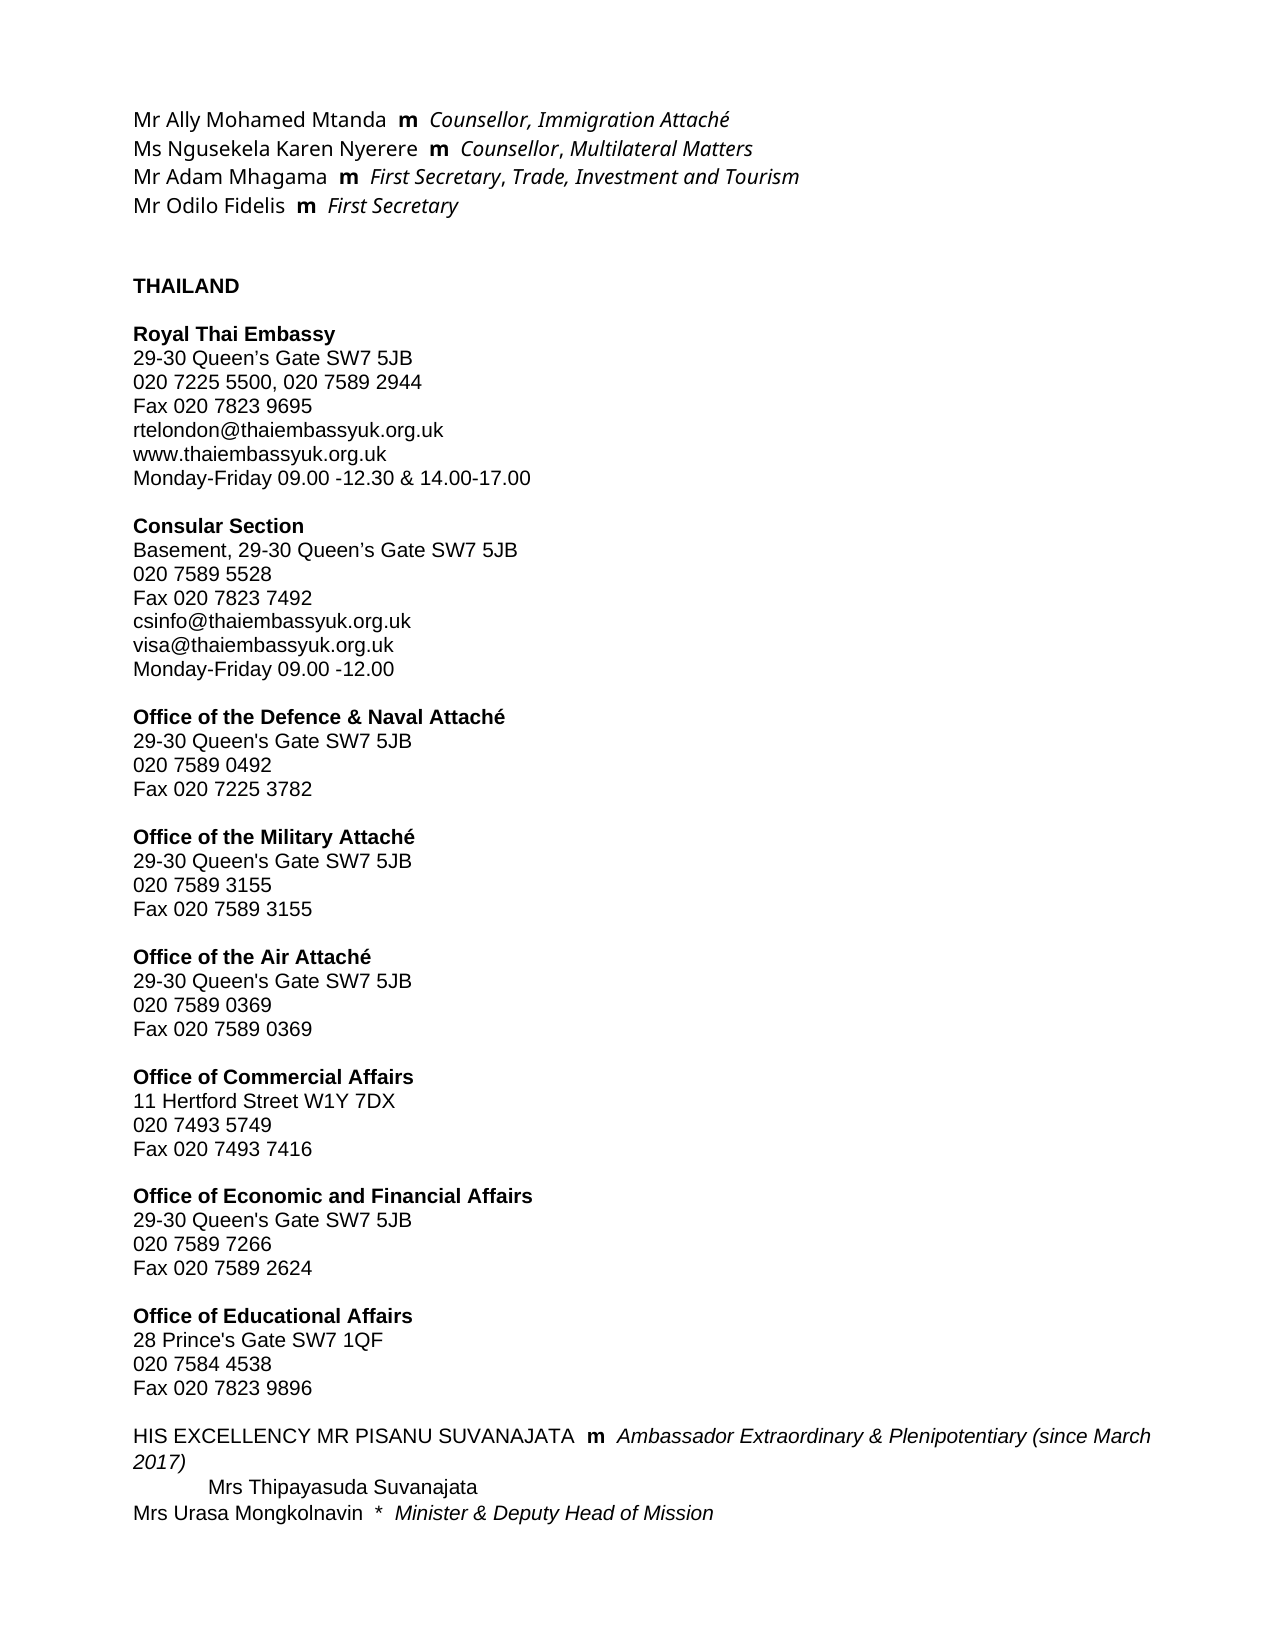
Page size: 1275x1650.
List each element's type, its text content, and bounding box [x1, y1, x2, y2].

text 020 7589 5528 [133, 561, 1181, 585]
text Monday-Friday 09.00 -12.00 [133, 657, 1181, 681]
text csinfo@thaiembassyuk.org.uk [133, 609, 1181, 633]
text 020 7493 5749 [133, 1112, 1181, 1136]
text 020 7589 7266 [133, 1232, 1181, 1256]
text 29-30 Queen's Gate SW7 5JB [133, 969, 1181, 993]
text Ms Ngusekela Karen Nyerere m Counsellor, Multilateral Matters [133, 134, 1181, 162]
text 020 7589 0369 [133, 993, 1181, 1017]
text 29-30 Queen's Gate SW7 5JB [133, 849, 1181, 873]
text Fax 020 7589 2624 [133, 1256, 1181, 1280]
text Monday-Friday 09.00 -12.30 & 14.00-17.00 [133, 466, 1181, 489]
subtitle Royal Thai Embassy [133, 322, 1181, 346]
text 020 7589 0492 [133, 753, 1181, 777]
text visa@thaiembassyuk.org.uk [133, 633, 1181, 657]
text 29-30 Queen's Gate SW7 5JB [133, 1208, 1181, 1232]
subtitle Office of the Military Attaché [133, 825, 1181, 849]
subtitle Office of the Defence & Naval Attaché [133, 705, 1181, 729]
text 020 7589 3155 [133, 873, 1181, 897]
text Mr Odilo Fidelis m First Secretary [133, 191, 1181, 219]
text Mr Ally Mohamed Mtanda m Counsellor, Immigration Attaché [133, 106, 1181, 134]
text 020 7584 4538 [133, 1352, 1181, 1376]
text Mrs Urasa Mongkolnavin * Minister & Deputy Head of Mission [133, 1501, 1181, 1525]
text 11 Hertford Street W1Y 7DX [133, 1088, 1181, 1112]
text HIS EXCELLENCY MR PISANU SUVANAJATA m Ambassador Extraordinary & Plenipotentiary (since March 2017) [133, 1424, 1181, 1473]
text Office of Commercial Affairs [133, 1064, 1181, 1088]
text Fax 020 7823 9896 [133, 1376, 1181, 1400]
text 29-30 Queen's Gate SW7 5JB [133, 729, 1181, 753]
subtitle Consular Section [133, 513, 1181, 537]
text www.thaiembassyuk.org.uk [133, 442, 1181, 466]
text Fax 020 7225 3782 [133, 777, 1181, 801]
text 28 Prince's Gate SW7 1QF [133, 1328, 1181, 1352]
text Fax 020 7493 7416 [133, 1136, 1181, 1160]
text Office of Educational Affairs [133, 1304, 1181, 1328]
text Mrs Thipayasuda Suvanajata [133, 1475, 1181, 1499]
text THAILAND [133, 274, 1181, 298]
subtitle Office of the Air Attaché [133, 945, 1181, 969]
text rtelondon@thaiembassyuk.org.uk [133, 418, 1181, 442]
text 020 7225 5500, 020 7589 2944 [133, 370, 1181, 394]
text Office of Economic and Financial Affairs [133, 1184, 1181, 1208]
text 29-30 Queen’s Gate SW7 5JB [133, 346, 1181, 370]
text Basement, 29-30 Queen’s Gate SW7 5JB [133, 537, 1181, 561]
text Fax 020 7589 0369 [133, 1017, 1181, 1041]
text Mr Adam Mhagama m First Secretary, Trade, Investment and Tourism [133, 162, 1181, 191]
text Fax 020 7823 9695 [133, 394, 1181, 418]
text Fax 020 7589 3155 [133, 897, 1181, 921]
text Fax 020 7823 7492 [133, 585, 1181, 609]
